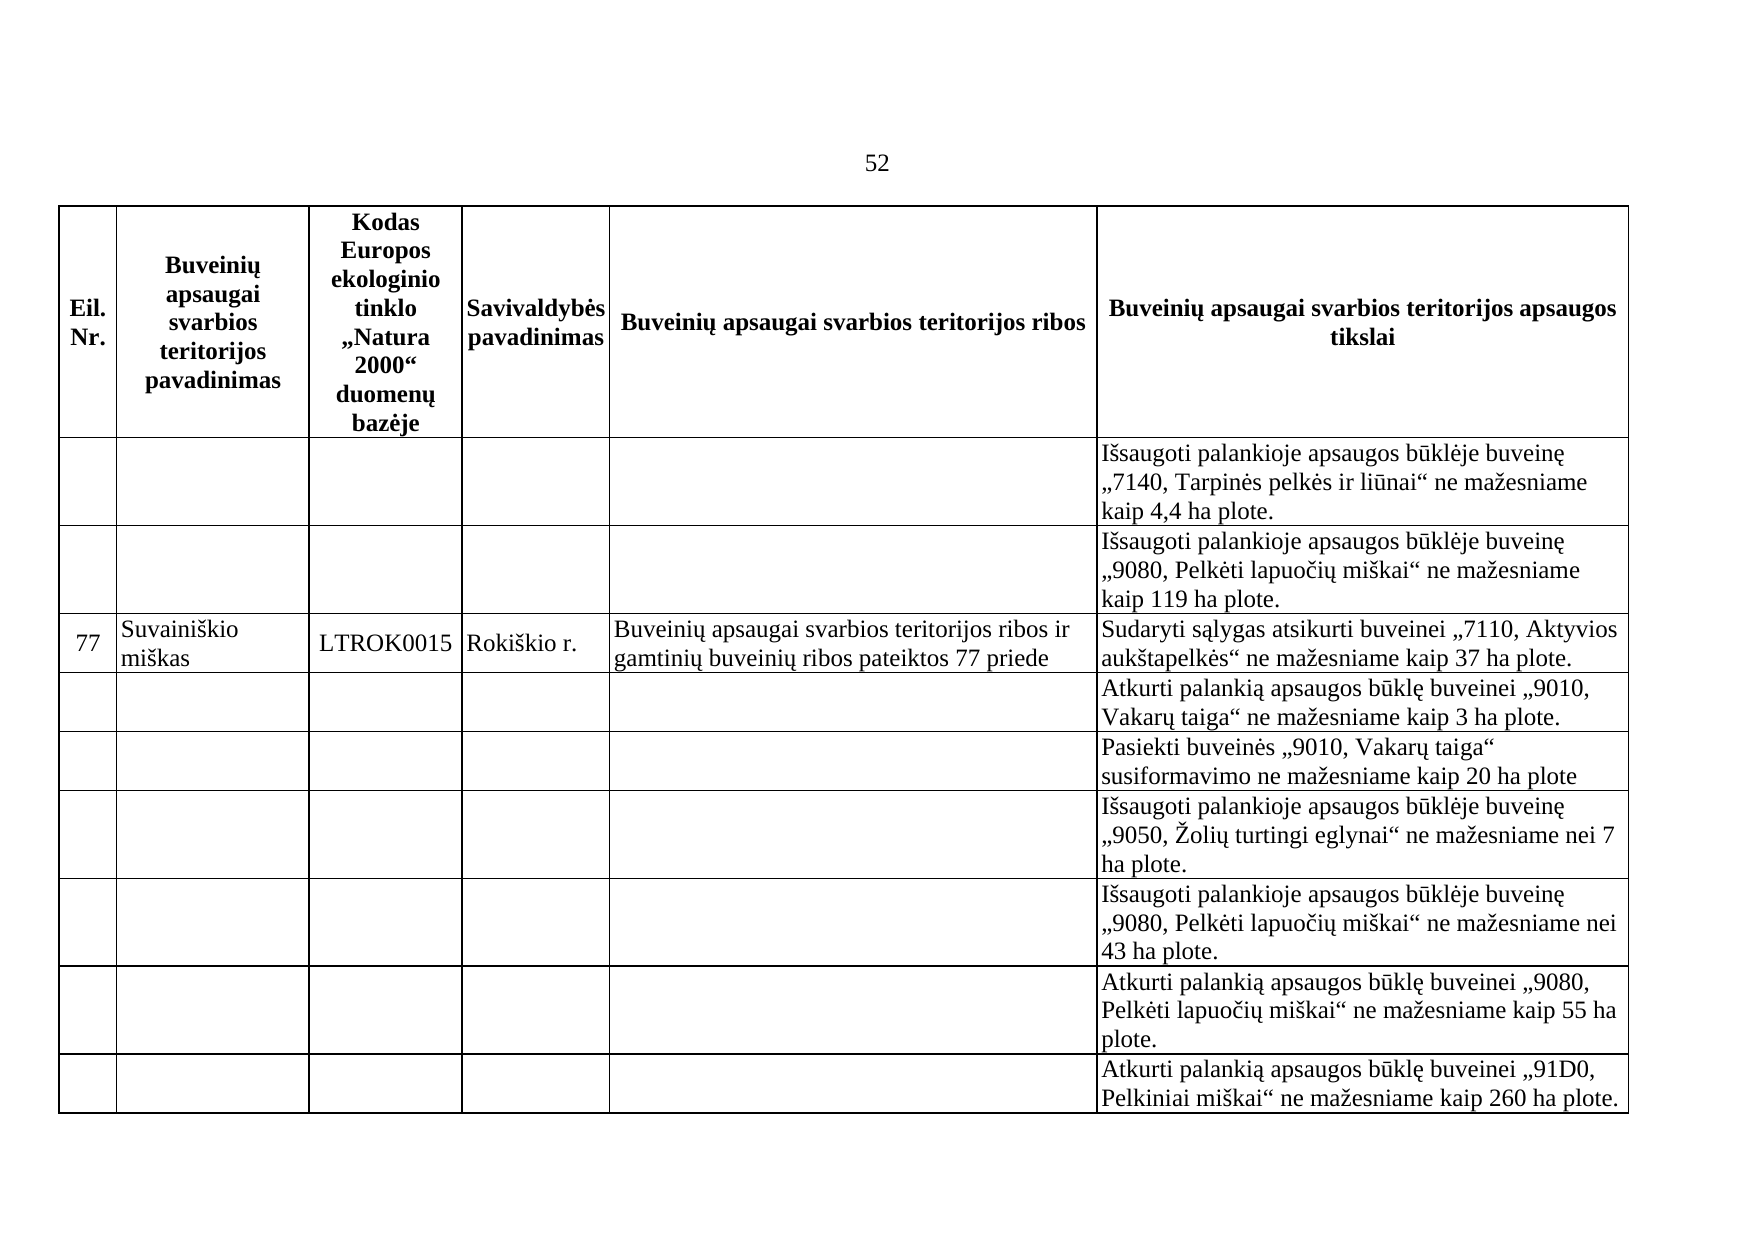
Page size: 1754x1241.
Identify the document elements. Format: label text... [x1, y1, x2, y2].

table_cell Išsaugoti palankioje apsaugos būklėje buveinę „9080, Pelkėti lapuočių miškai“ ne mažesniame nei 43 ha plote. [1098, 879, 1628, 965]
table_cell Atkurti palankią apsaugos būklę buveinei „9080, Pelkėti lapuočių miškai“ ne mažesniame kaip 55 ha plote. [1098, 967, 1628, 1053]
table_cell [310, 732, 461, 789]
table_cell [117, 879, 308, 965]
table_cell [463, 438, 609, 524]
table_cell [60, 879, 116, 965]
table_cell Atkurti palankią apsaugos būklę buveinei „9010, Vakarų taiga“ ne mažesniame kaip 3 ha plote. [1098, 673, 1628, 731]
table_header Savivaldybės pavadinimas [463, 207, 609, 437]
table_header Buveinių apsaugai svarbios teritorijos pavadinimas [117, 207, 308, 437]
table_cell [463, 526, 609, 612]
table_cell [310, 879, 461, 965]
table_cell [310, 791, 461, 877]
table_cell Atkurti palankią apsaugos būklę buveinei „91D0, Pelkiniai miškai“ ne mažesniame kaip 260 ha plote. [1098, 1055, 1628, 1112]
table_cell [310, 526, 461, 612]
table_cell Išsaugoti palankioje apsaugos būklėje buveinę „7140, Tarpinės pelkės ir liūnai“ ne mažesniame kaip 4,4 ha plote. [1098, 438, 1628, 524]
table_cell LTROK0015 [310, 614, 461, 671]
table_cell [117, 967, 308, 1053]
table_cell [60, 1055, 116, 1112]
table_cell [117, 526, 308, 612]
table_cell 77 [60, 614, 116, 671]
table_cell [463, 967, 609, 1053]
table_cell Išsaugoti palankioje apsaugos būklėje buveinę „9080, Pelkėti lapuočių miškai“ ne mažesniame kaip 119 ha plote. [1098, 526, 1628, 612]
table_cell [610, 879, 1096, 965]
table_cell Išsaugoti palankioje apsaugos būklėje buveinę „9050, Žolių turtingi eglynai“ ne mažesniame nei 7 ha plote. [1098, 791, 1628, 877]
table_cell [60, 438, 116, 524]
table_cell [310, 438, 461, 524]
table_cell [60, 791, 116, 877]
table_cell [610, 438, 1096, 524]
table_cell [117, 673, 308, 731]
table_cell [60, 732, 116, 789]
table_cell Pasiekti buveinės „9010, Vakarų taiga“ susiformavimo ne mažesniame kaip 20 ha plote [1098, 732, 1628, 789]
table_cell [117, 1055, 308, 1112]
table_cell [610, 967, 1096, 1053]
table_cell [310, 967, 461, 1053]
table_cell [310, 1055, 461, 1112]
table_cell Rokiškio r. [463, 614, 609, 671]
table_header Buveinių apsaugai svarbios teritorijos ribos [610, 207, 1096, 437]
table_cell [60, 673, 116, 731]
table_cell Sudaryti sąlygas atsikurti buveinei „7110, Aktyvios aukštapelkės“ ne mažesniame kaip 37 ha plote. [1098, 614, 1628, 671]
table_cell [463, 732, 609, 789]
table_header Eil. Nr. [60, 207, 116, 437]
table_header Kodas Europos ekologinio tinklo „Natura 2000“ duomenų bazėje [310, 207, 461, 437]
table_cell [610, 673, 1096, 731]
table_cell [117, 732, 308, 789]
table_cell [463, 879, 609, 965]
table_cell [610, 791, 1096, 877]
table_cell [117, 791, 308, 877]
table_cell [463, 673, 609, 731]
table_cell [60, 967, 116, 1053]
table_cell [463, 791, 609, 877]
table_header Buveinių apsaugai svarbios teritorijos apsaugos tikslai [1098, 207, 1628, 437]
table_cell [310, 673, 461, 731]
table_cell [610, 732, 1096, 789]
table_cell [463, 1055, 609, 1112]
table_cell [610, 526, 1096, 612]
table_cell [60, 526, 116, 612]
table_cell [610, 1055, 1096, 1112]
table_cell [117, 438, 308, 524]
table_cell Buveinių apsaugai svarbios teritorijos ribos ir gamtinių buveinių ribos pateiktos 77 priede [610, 614, 1096, 671]
table_cell Suvainiškio miškas [117, 614, 308, 671]
